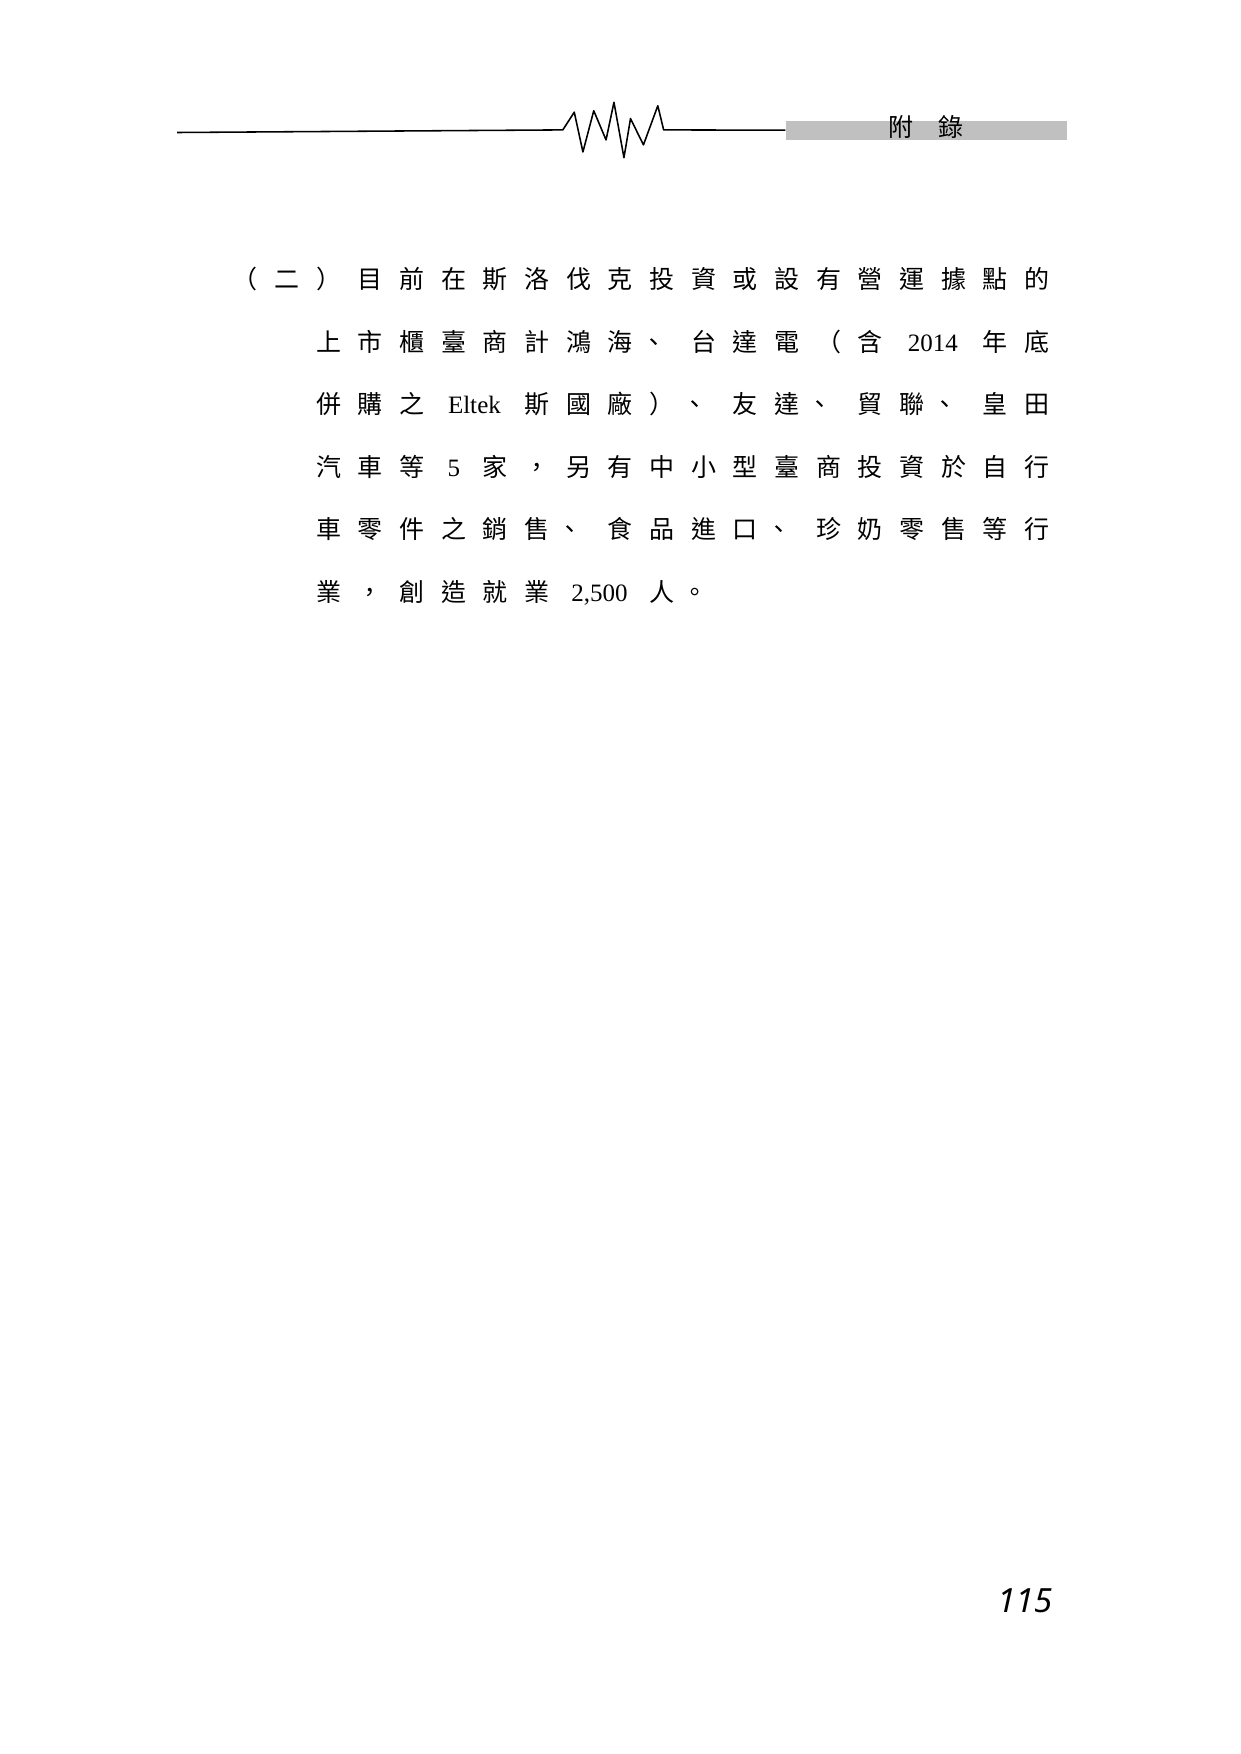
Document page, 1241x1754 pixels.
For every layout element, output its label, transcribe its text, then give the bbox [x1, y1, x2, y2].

text （二）目前在斯洛伐克投資或設有營運據點的上市櫃臺商計鴻海、台達電（含2014年底併購之Eltek斯國廠）、友達、貿聯、皇田汽車等5家，另有中小型臺商投資於自行車零件之銷售、食品進口、珍奶零售等行業，創造就業2,500人。 [207, 236, 1058, 611]
